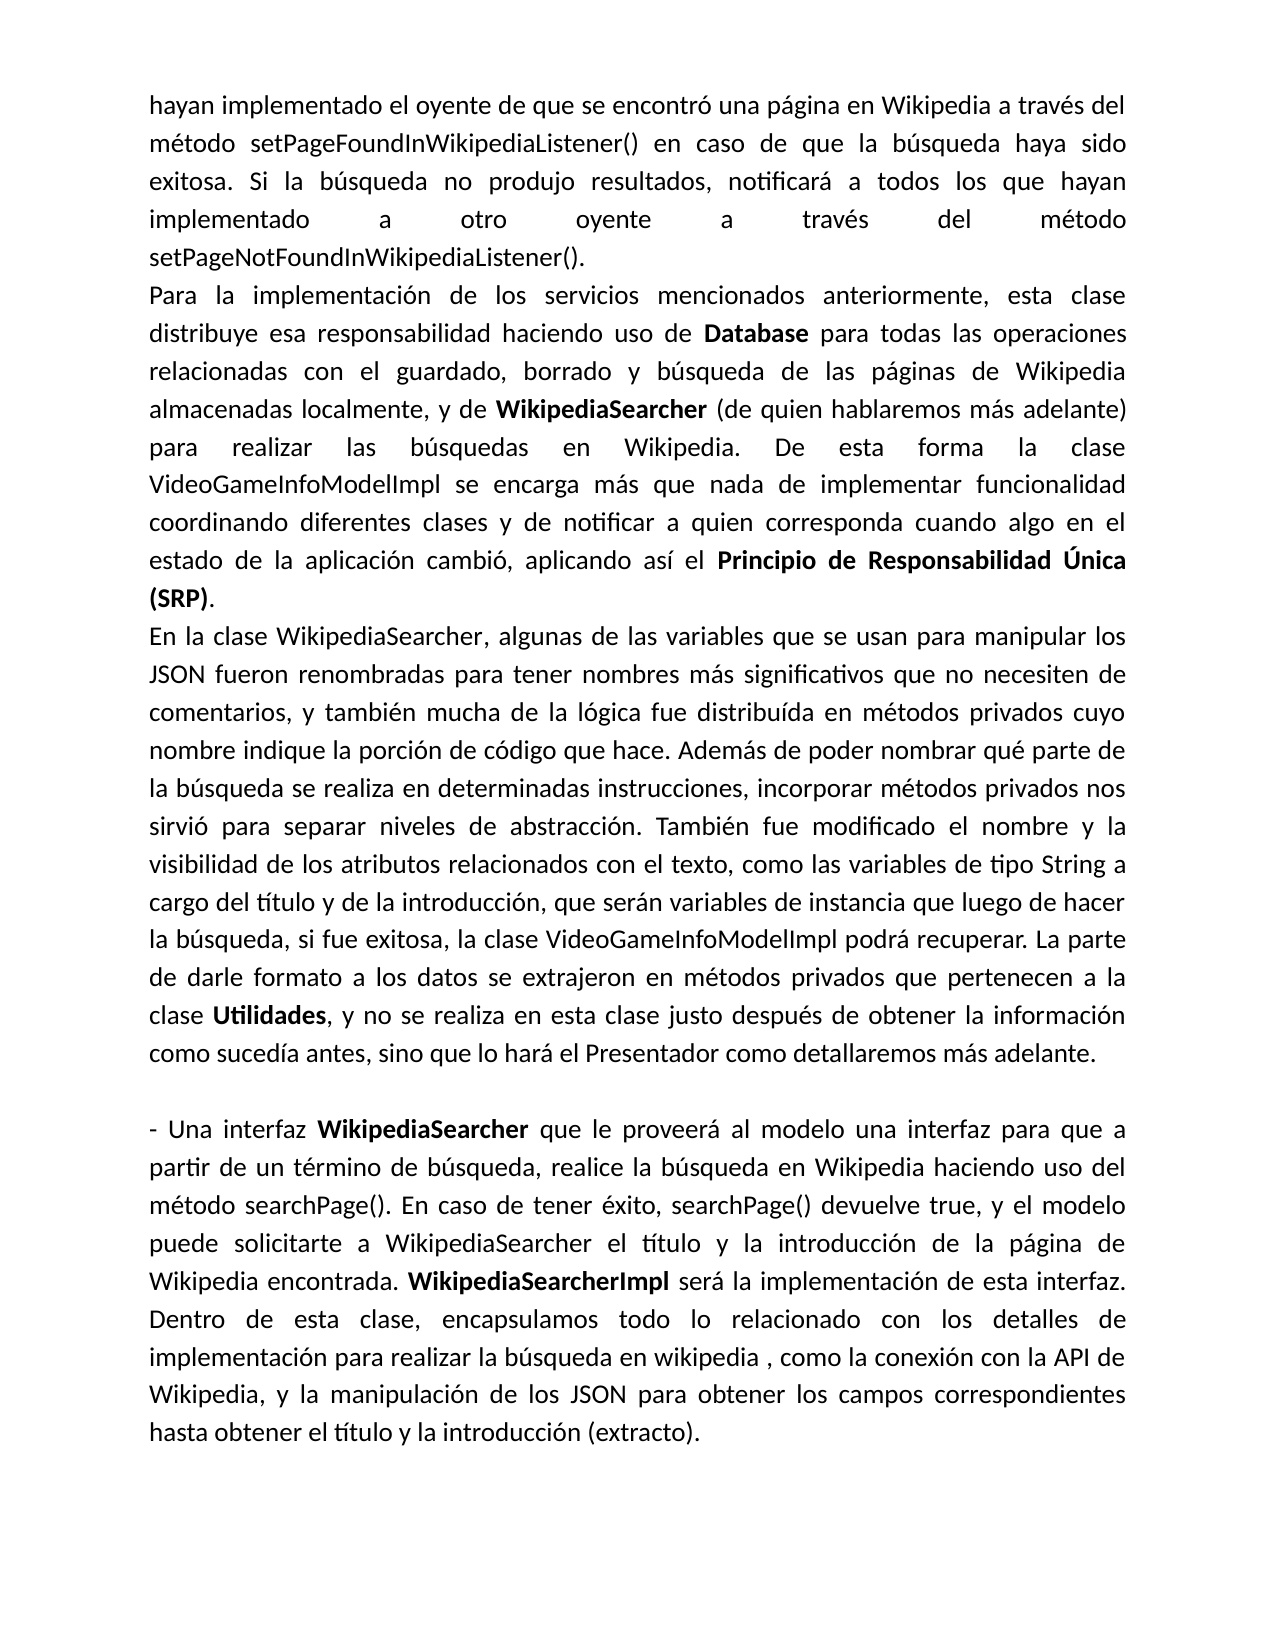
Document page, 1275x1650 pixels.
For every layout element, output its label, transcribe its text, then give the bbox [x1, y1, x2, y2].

text hayan implementado el oyente de que se encontró una página en Wikipedia a través del método setPageFoundInWikipediaListener() en caso de que la búsqueda haya sido exitosa. Si la búsqueda no produjo resultados, notificará a todos los que hayan implementado a otro oyente a través del método setPageNotFoundInWikipediaListener(). [149, 88, 1127, 273]
text - Una interfaz WikipediaSearcher que le proveerá al modelo una interfaz para que a partir de un término de búsqueda, realice la búsqueda en Wikipedia haciendo uso del método searchPage(). En caso de tener éxito, searchPage() devuelve true, y el modelo puede solicitarte a WikipediaSearcher el título y la introducción de la página de Wikipedia encontrada. WikipediaSearcherImpl será la implementación de esta interfaz. Dentro de esta clase, encapsulamos todo lo relacionado con los detalles de implementación para realizar la búsqueda en wikipedia , como la conexión con la API de Wikipedia, y la manipulación de los JSON para obtener los campos correspondientes hasta obtener el título y la introducción (extracto). [149, 1112, 1127, 1449]
text En la clase WikipediaSearcher, algunas de las variables que se usan para manipular los JSON fueron renombradas para tener nombres más significativos que no necesiten de comentarios, y también mucha de la lógica fue distribuída en métodos privados cuyo nombre indique la porción de código que hace. Además de poder nombrar qué parte de la búsqueda se realiza en determinadas instrucciones, incorporar métodos privados nos sirvió para separar niveles de abstracción. También fue modificado el nombre y la visibilidad de los atributos relacionados con el texto, como las variables de tipo String a cargo del título y de la introducción, que serán variables de instancia que luego de hacer la búsqueda, si fue exitosa, la clase VideoGameInfoModelImpl podrá recuperar. La parte de darle formato a los datos se extrajeron en métodos privados que pertenecen a la clase Utilidades, y no se realiza en esta clase justo después de obtener la información como sucedía antes, sino que lo hará el Presentador como detallaremos más adelante. [149, 619, 1127, 1069]
text Para la implementación de los servicios mencionados anteriormente, esta clase distribuye esa responsabilidad haciendo uso de Database para todas las operaciones relacionadas con el guardado, borrado y búsqueda de las páginas de Wikipedia almacenadas localmente, y de WikipediaSearcher (de quien hablaremos más adelante) para realizar las búsquedas en Wikipedia. De esta forma la clase VideoGameInfoModelImpl se encarga más que nada de implementar funcionalidad coordinando diferentes clases y de notificar a quien corresponda cuando algo en el estado de la aplicación cambió, aplicando así el Principio de Responsabilidad Única (SRP). [149, 278, 1127, 614]
